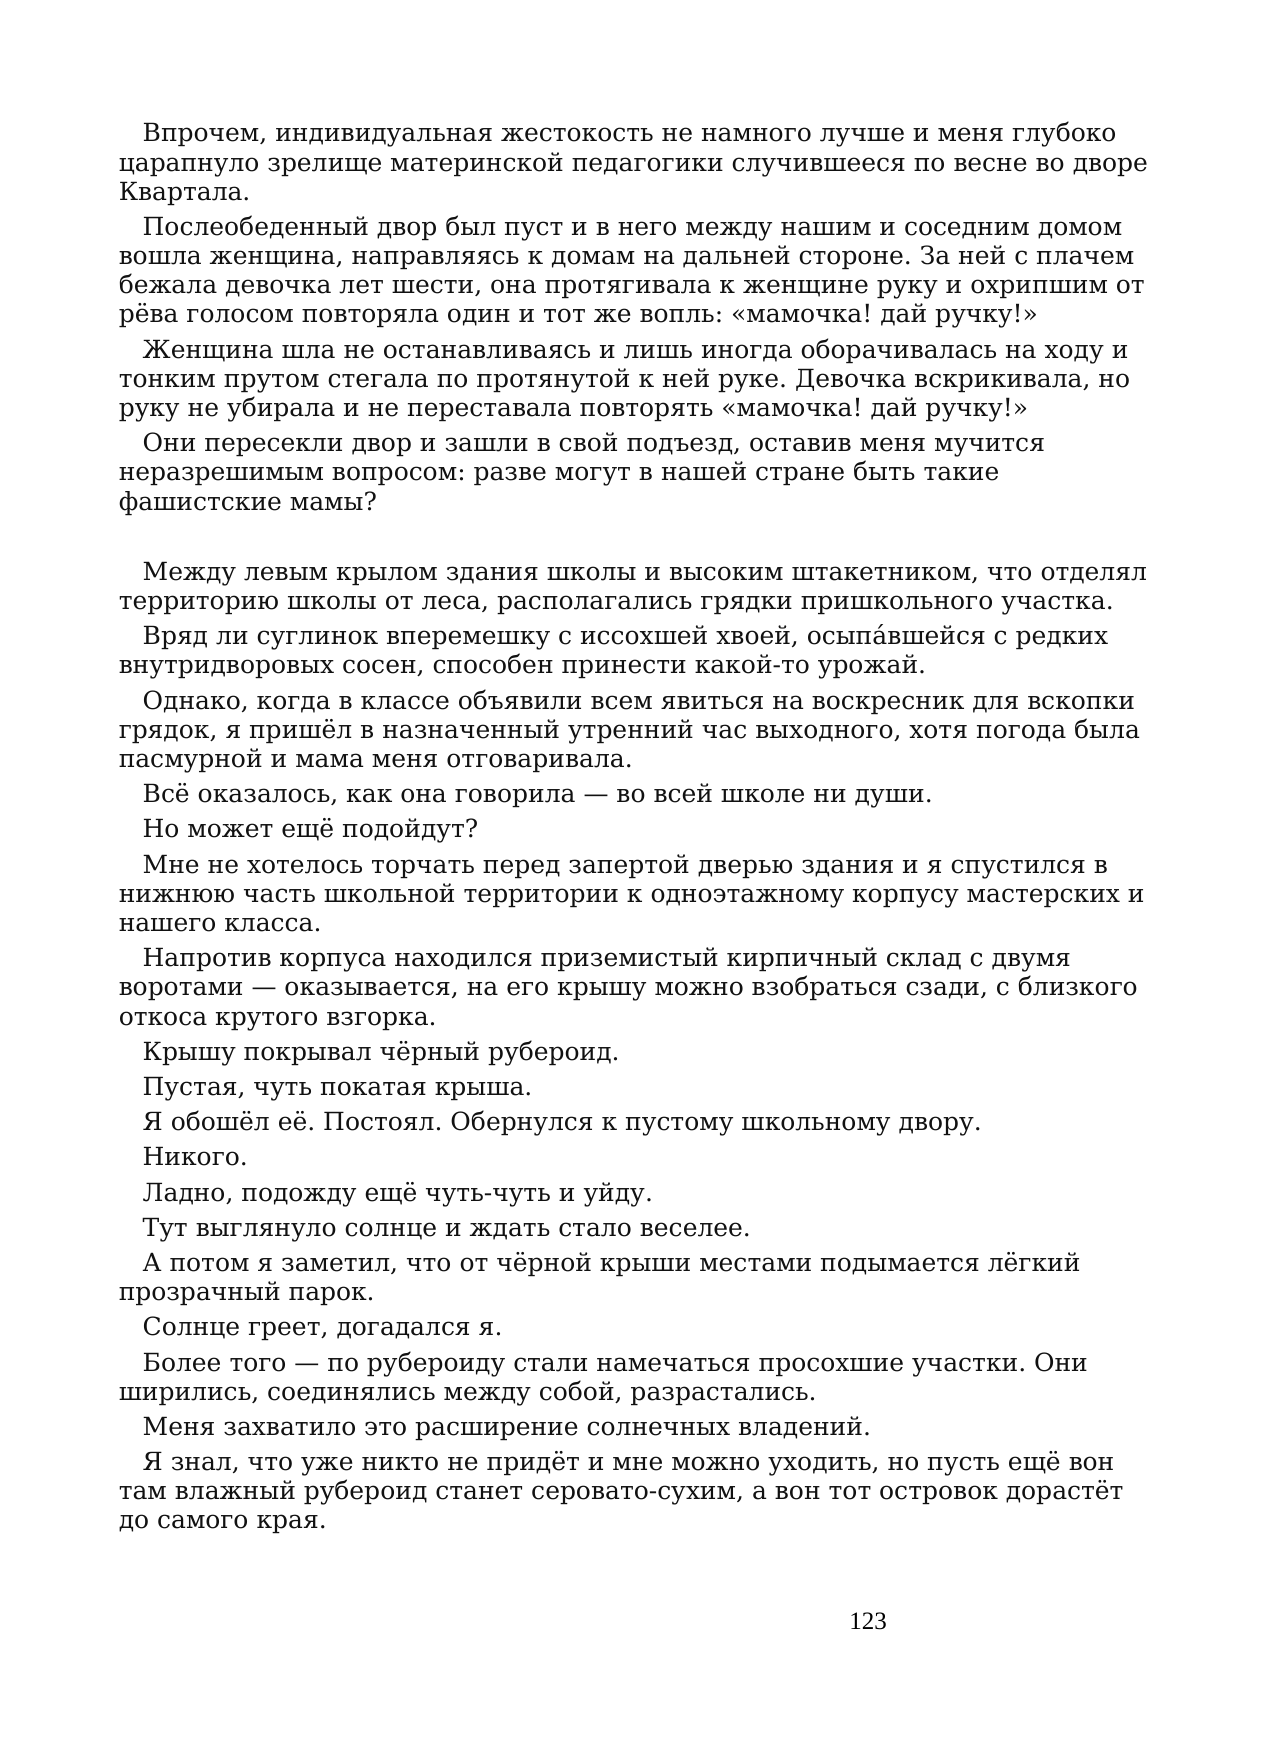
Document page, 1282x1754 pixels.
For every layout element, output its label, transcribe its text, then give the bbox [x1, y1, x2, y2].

text Ладно, подожду ещё чуть-чуть и уйду. [118, 1178, 1162, 1207]
text Никого. [118, 1142, 1162, 1172]
text Я знал, что уже никто не придёт и мне можно уходить, но пусть ещё вон там влажный рубероид станет серовато-сухим, а вон тот островок дорастёт до самого края. [118, 1447, 1162, 1535]
text Всё оказалось, как она говорила — во всей школе ни души. [118, 779, 1162, 808]
text Они пересекли двор и зашли в свой подъезд, оставив меня мучится неразрешимым вопросом: разве могут в нашей стране быть такие фашистские мамы? [118, 428, 1162, 516]
text Однако, когда в классе объявили всем явиться на воскресник для вскопки грядок, я пришёл в назначенный утренний час выходного, хотя погода была пасмурной и мама меня отговаривала. [118, 686, 1162, 773]
text Мне не хотелось торчать перед запертой дверью здания и я спустился в нижнюю часть школьной территории к одноэтажному корпусу мастерских и нашего класса. [118, 850, 1162, 937]
text Но может ещё подойдут? [118, 814, 1162, 844]
text Впрочем, индивидуальная жестокость не намного лучше и меня глубоко царапнуло зрелище материнской педагогики случившееся по весне во дворе Квартала. [118, 118, 1162, 206]
text Женщина шла не останавливаясь и лишь иногда оборачивалась на ходу и тонким прутом стегала по протянутой к ней руке. Девочка вскрикивала, но руку не убирала и не переставала повторять «мамочка! дай ручку!» [118, 335, 1162, 422]
text Я обошёл её. Постоял. Обернулся к пустому школьному двору. [118, 1107, 1162, 1136]
text Вряд ли суглинок вперемешку с иссохшей хвоей, осыпáвшейся с редких внутридворовых сосен, способен принести какой-то урожай. [118, 621, 1162, 680]
text Меня захватило это расширение солнечных владений. [118, 1412, 1162, 1441]
text Крышу покрывал чёрный рубероид. [118, 1037, 1162, 1066]
text Более того — по рубероиду стали намечаться просохшие участки. Они ширились, соединялись между собой, разрастались. [118, 1348, 1162, 1406]
text Послеобеденный двор был пуст и в него между нашим и соседним домом вошла женщина, направляясь к домам на дальней стороне. За ней с плачем бежала девочка лет шести, она протягивала к женщине руку и охрипшим от рёва голосом повторяла один и тот же вопль: «мамочка! дай ручку!» [118, 212, 1162, 329]
text А потом я заметил, что от чёрной крыши местами подымается лёгкий прозрачный парок. [118, 1248, 1162, 1306]
text Пустая, чуть покатая крыша. [118, 1072, 1162, 1101]
text Солнце греет, догадался я. [118, 1312, 1162, 1342]
text Тут выглянуло солнце и ждать стало веселее. [118, 1213, 1162, 1242]
text Между левым крылом здания школы и высоким штакетником, что отделял территорию школы от леса, располагались грядки пришкольного участка. [118, 557, 1162, 615]
text Напротив корпуса находился приземистый кирпичный склад с двумя воротами — оказывается, на его крышу можно взобраться сзади, с близкого откоса крутого взгорка. [118, 943, 1162, 1031]
